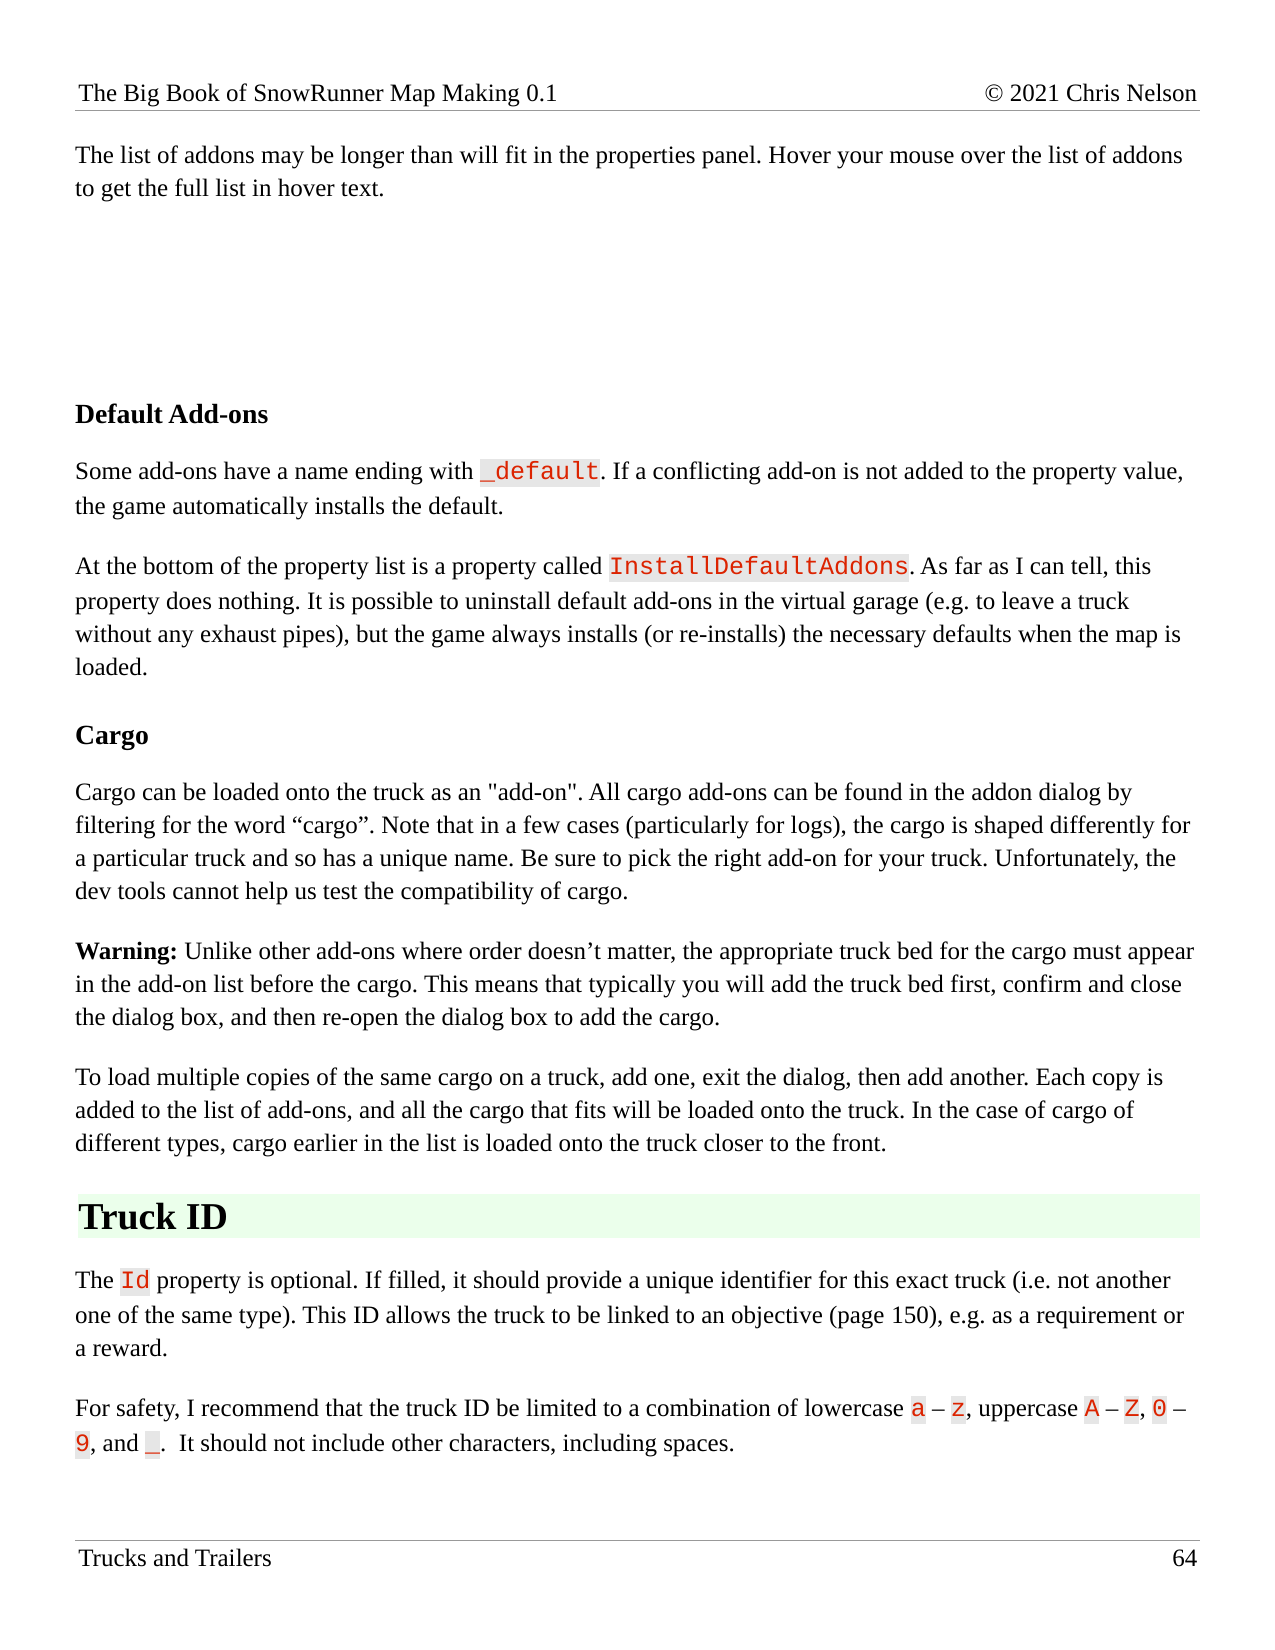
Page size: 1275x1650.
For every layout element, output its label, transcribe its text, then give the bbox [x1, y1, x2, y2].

subtitle Cargo [75, 718, 1200, 750]
subtitle Default Add-ons [75, 397, 1200, 429]
text To load multiple copies of the same cargo on a truck, add one, exit the dialog, then add another. Each copy is added to the list of add-ons, and all the cargo that fits will be loaded onto the truck. In the case of cargo of different types, cargo earlier in the list is loaded onto the truck closer to the front. [75, 1062, 1200, 1157]
text Cargo can be loaded onto the truck as an "add-on". All cargo add-ons can be found in the addon dialog by filtering for the word “cargo”. Note that in a few cases (particularly for logs), the cargo is shaped differently for a particular truck and so has a unique name. Be sure to pick the right add-on for your truck. Unfortunately, the dev tools cannot help us test the compatibility of cargo. [75, 777, 1200, 905]
text Warning: Unlike other add-ons where order doesn’t matter, the appropriate truck bed for the cargo must appear in the add-on list before the cargo. This means that typically you will add the truck bed first, confirm and close the dialog box, and then re-open the dialog box to add the cargo. [75, 936, 1200, 1031]
text For safety, I recommend that the truck ID be limited to a combination of lowercase a – z, uppercase A – Z, 0 – 9, and _. It should not include other characters, including spaces. [75, 1393, 1200, 1459]
text At the bottom of the property list is a property called InstallDefaultAddons. As far as I can tell, this property does nothing. It is possible to uninstall default add-ons in the virtual garage (e.g. to leave a truck without any exhaust pipes), but the game always installs (or re-installs) the necessary defaults when the map is loaded. [75, 551, 1200, 681]
text The Id property is optional. If filled, it should provide a unique identifier for this exact truck (i.e. not another one of the same type). This ID allows the truck to be linked to an objective (page 150), e.g. as a requirement or a reward. [75, 1265, 1200, 1362]
subtitle Truck ID [78, 1194, 1200, 1238]
text The list of addons may be longer than will fit in the properties panel. Hover your mouse over the list of addons to get the full list in hover text. [75, 140, 1200, 202]
text Some add-ons have a name ending with _default. If a conflicting add-on is not added to the property value, the game automatically installs the default. [75, 456, 1200, 520]
